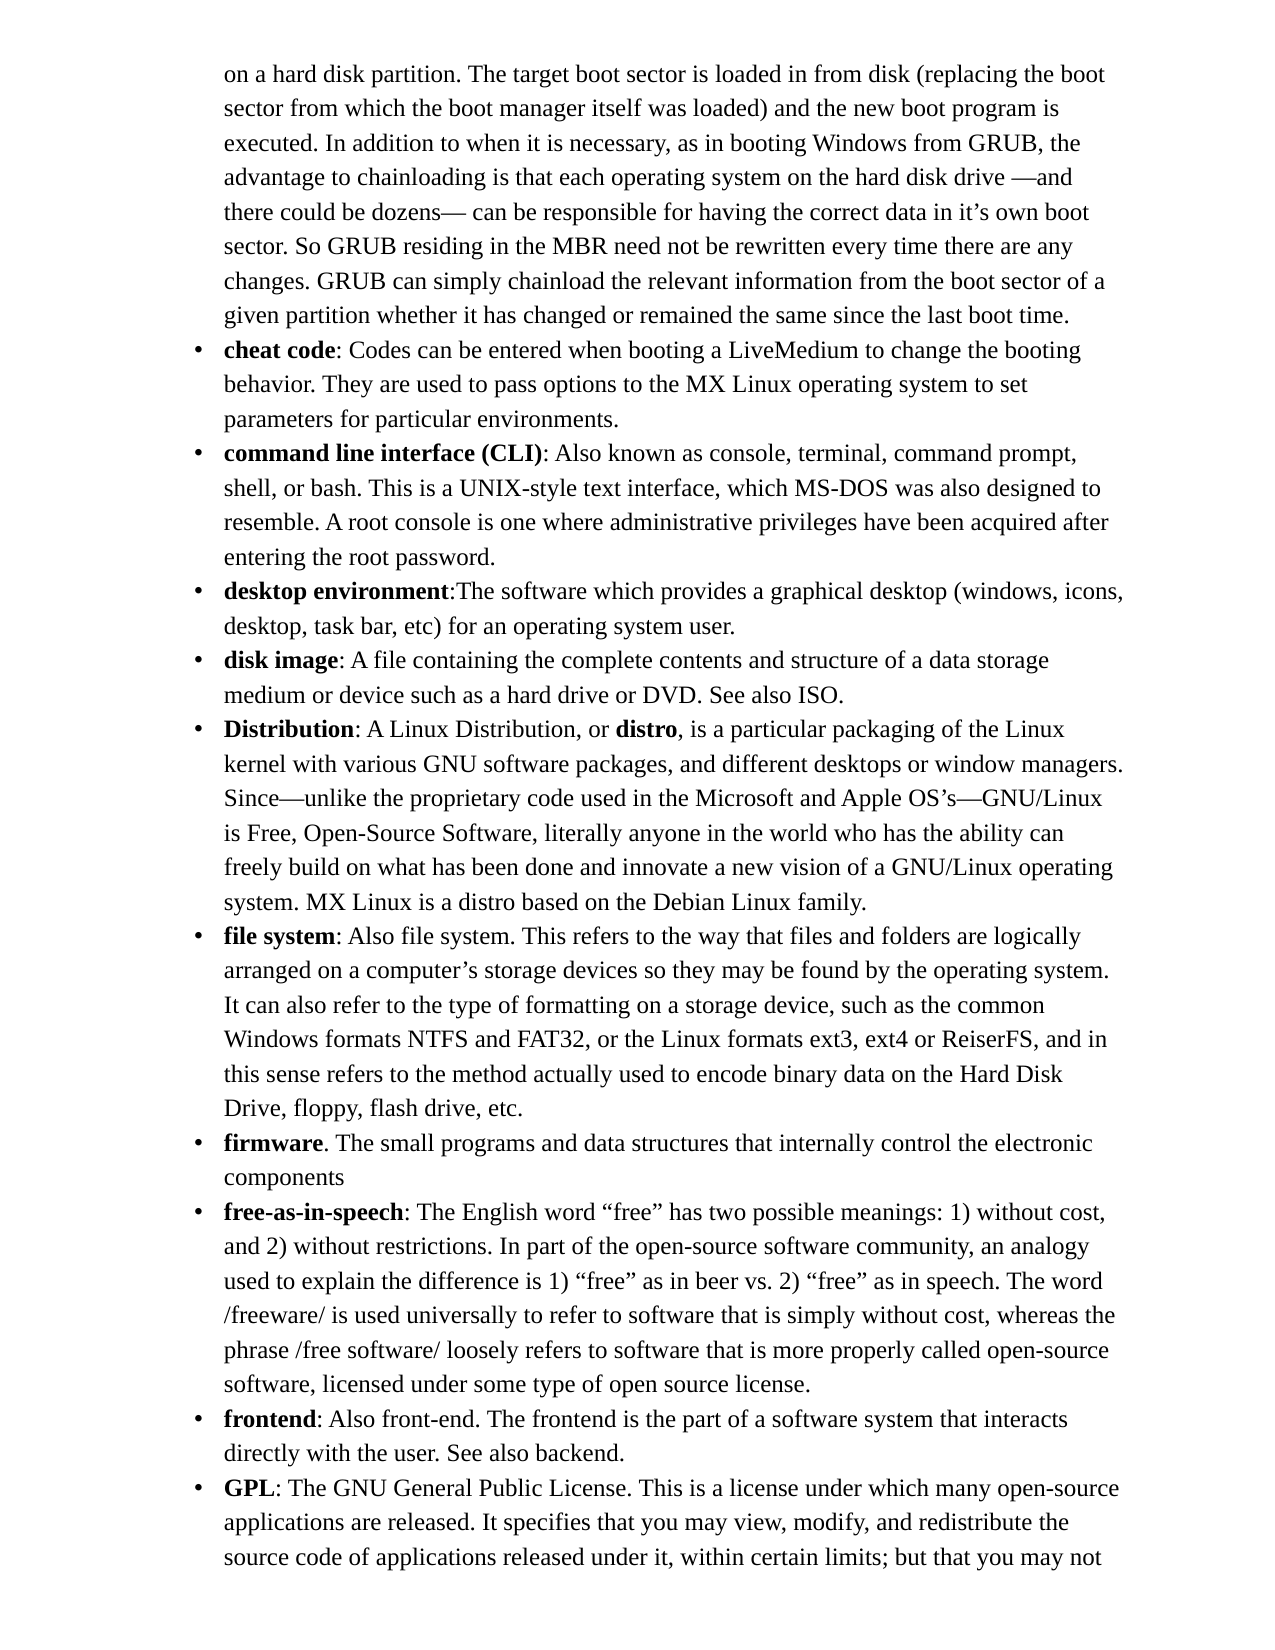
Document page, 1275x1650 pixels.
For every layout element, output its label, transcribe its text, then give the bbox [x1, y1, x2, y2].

list frontend: Also front-end. The frontend is the part of a software system that interacts directly with the user. See also backend. [194, 1404, 1125, 1467]
list desktop environment:The software which provides a graphical desktop (windows, icons, desktop, task bar, etc) for an operating system user. [194, 576, 1125, 639]
list Distribution: A Linux Distribution, or distro, is a particular packaging of the Linux kernel with various GNU software packages, and different desktops or window managers. Since—unlike the proprietary code used in the Microsoft and Apple OS’s—GNU/Linux is Free, Open-Source Software, literally anyone in the world who has the ability can freely build on what has been done and innovate a new vision of a GNU/Linux operating system. MX Linux is a distro based on the Debian Linux family. [194, 714, 1125, 915]
list command line interface (CLI): Also known as console, terminal, command prompt, shell, or bash. This is a UNIX-style text interface, which MS-DOS was also designed to resemble. A root console is one where administrative privileges have been acquired after entering the root password. [194, 438, 1125, 571]
list firmware. The small programs and data structures that internally control the electronic components [194, 1128, 1125, 1191]
list disk image: A file containing the complete contents and structure of a data storage medium or device such as a hard drive or DVD. See also ISO. [194, 645, 1125, 708]
list cheat code: Codes can be entered when booting a LiveMedium to change the booting behavior. They are used to pass options to the MX Linux operating system to set parameters for particular environments. [194, 335, 1125, 433]
list on a hard disk partition. The target boot sector is loaded in from disk (replacing the boot sector from which the boot manager itself was loaded) and the new boot program is executed. In addition to when it is necessary, as in booting Windows from GRUB, the advantage to chainloading is that each operating system on the hard disk drive —and there could be dozens— can be responsible for having the correct data in it’s own boot sector. So GRUB residing in the MBR need not be rewritten every time there are any changes. GRUB can simply chainload the relevant information from the boot sector of a given partition whether it has changed or remained the same since the last boot time. [194, 59, 1125, 329]
list file system: Also file system. This refers to the way that files and folders are logically arranged on a computer’s storage devices so they may be found by the operating system. It can also refer to the type of formatting on a storage device, such as the common Windows formats NTFS and FAT32, or the Linux formats ext3, ext4 or ReiserFS, and in this sense refers to the method actually used to encode binary data on the Hard Disk Drive, floppy, flash drive, etc. [194, 921, 1125, 1122]
list GPL: The GNU General Public License. This is a license under which many open-source applications are released. It specifies that you may view, modify, and redistribute the source code of applications released under it, within certain limits; but that you may not [194, 1473, 1125, 1570]
list free-as-in-speech: The English word “free” has two possible meanings: 1) without cost, and 2) without restrictions. In part of the open-source software community, an analogy used to explain the difference is 1) “free” as in beer vs. 2) “free” as in speech. The word /freeware/ is used universally to refer to software that is simply without cost, whereas the phrase /free software/ loosely refers to software that is more properly called open-source software, licensed under some type of open source license. [194, 1197, 1125, 1398]
